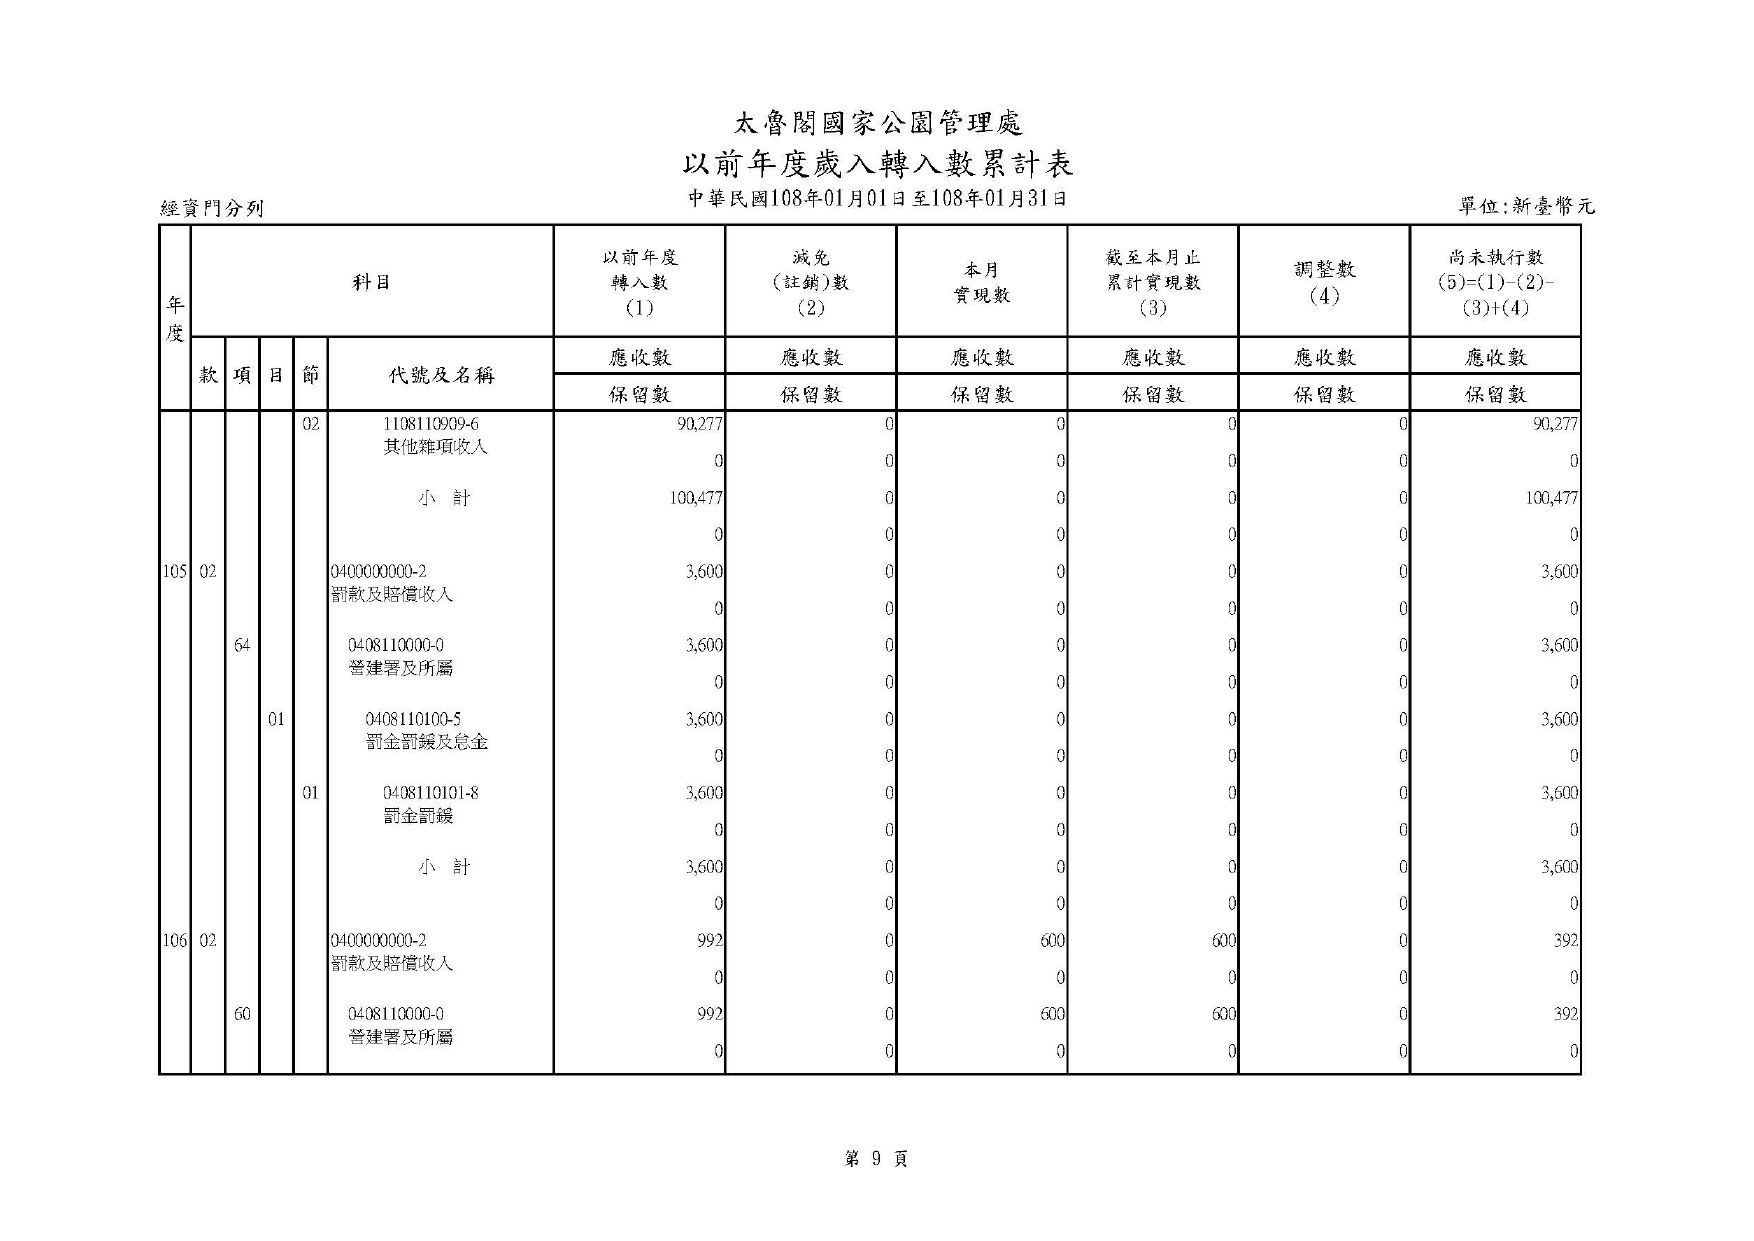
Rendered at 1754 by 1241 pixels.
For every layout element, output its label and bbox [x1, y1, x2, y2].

picture [59, 59, 1695, 1216]
